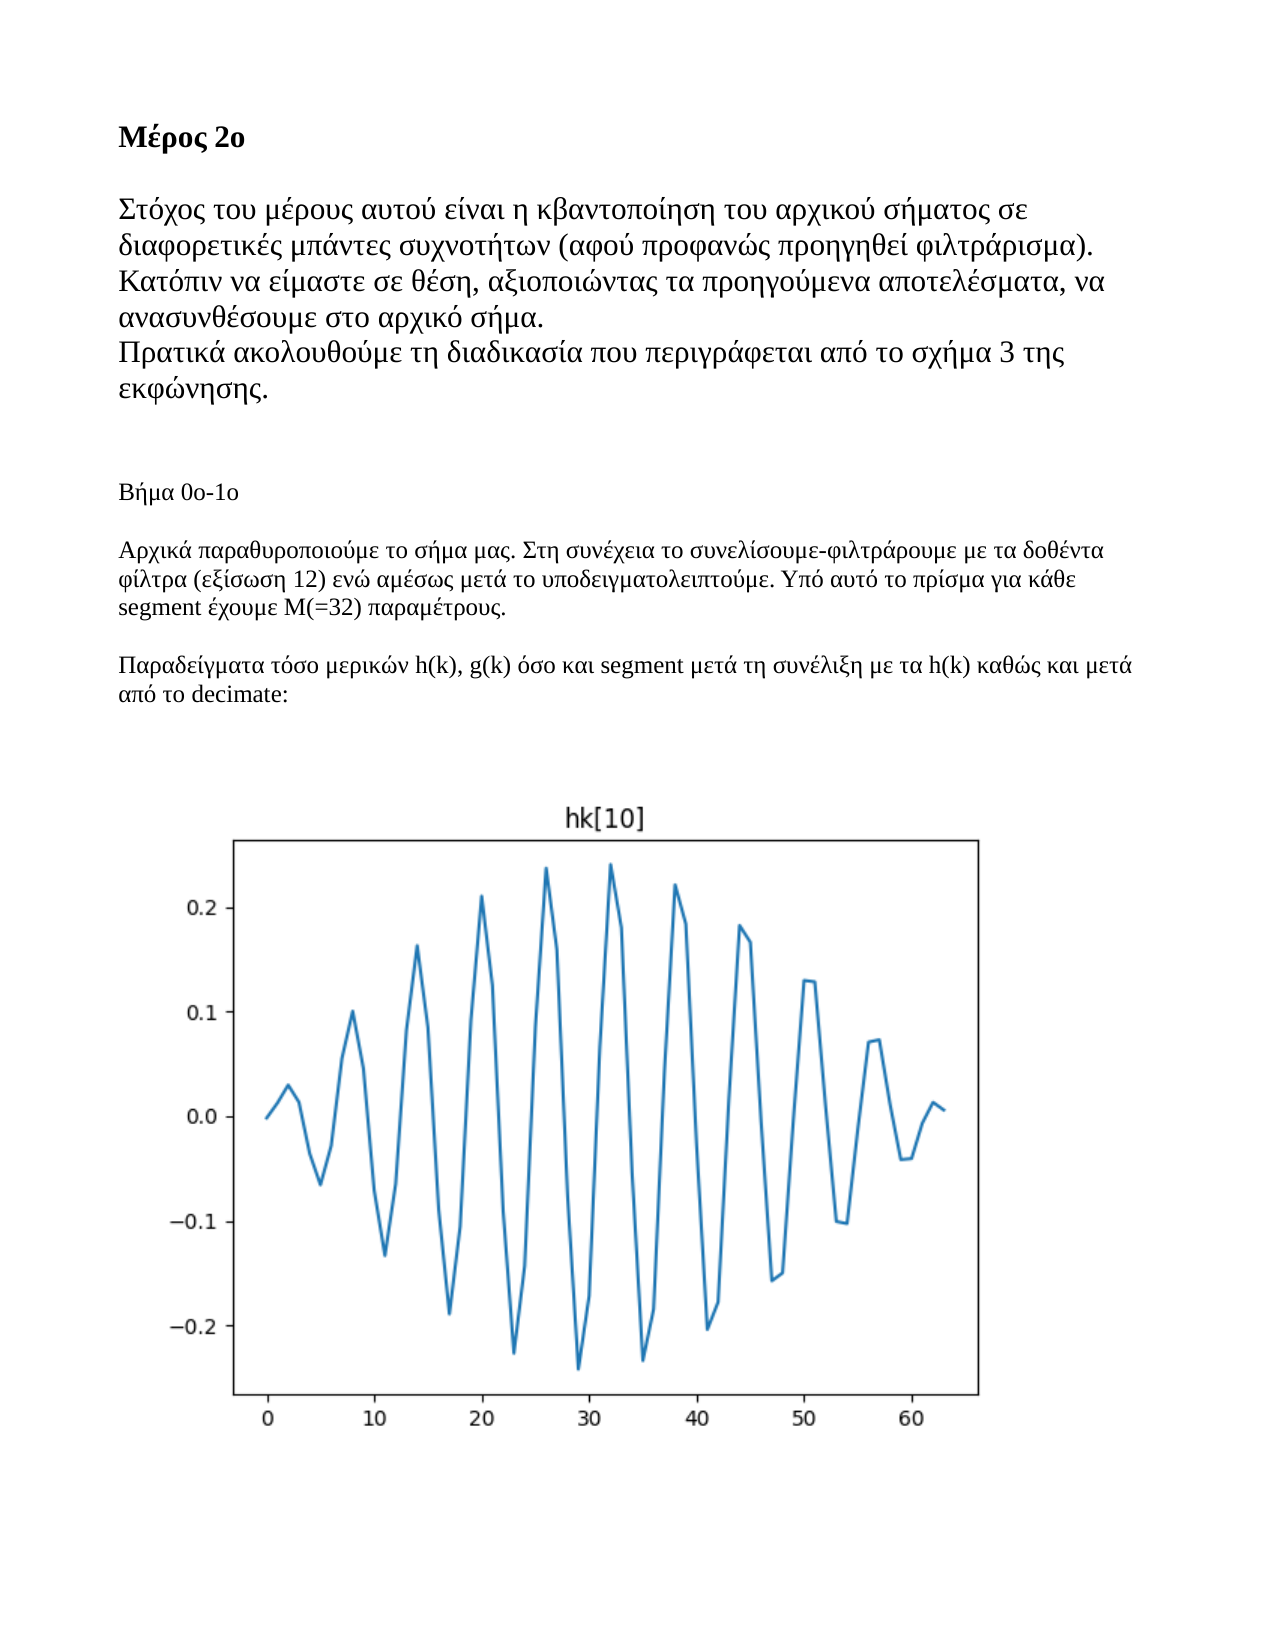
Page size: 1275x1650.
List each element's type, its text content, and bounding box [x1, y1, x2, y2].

text Αρχικά παραθυροποιούμε το σήμα μας. Στη συνέχεια το συνελίσουμε-φιλτράρουμε με τα δοθέντα φίλτρα (εξίσωση 12) ενώ αμέσως μετά το υποδειγματολειπτούμε. Υπό αυτό το πρίσμα για κάθε segment έχουμε Μ(=32) παραμέτρους. [118, 535, 1157, 621]
text Στόχος του μέρους αυτού είναι η κβαντοποίηση του αρχικού σήματος σε διαφορετικές μπάντες συχνοτήτων (αφού προφανώς προηγηθεί φιλτράρισμα). Κατόπιν να είμαστε σε θέση, αξιοποιώντας τα προηγούμενα αποτελέσματα, να ανασυνθέσουμε στο αρχικό σήμα. [118, 190, 1157, 334]
text Βήμα 0ο-1o [118, 477, 1157, 506]
text Μέρος 2ο [118, 118, 1157, 154]
picture [113, 753, 1074, 1474]
text Πρατικά ακολουθούμε τη διαδικασία που περιγράφεται από το σχήμα 3 της εκφώνησης. [118, 334, 1157, 406]
text Παραδείγματα τόσο μερικών h(k), g(k) όσο και segment μετά τη συνέλιξη με τα h(k) καθώς και μετά από το decimate: [118, 650, 1157, 707]
